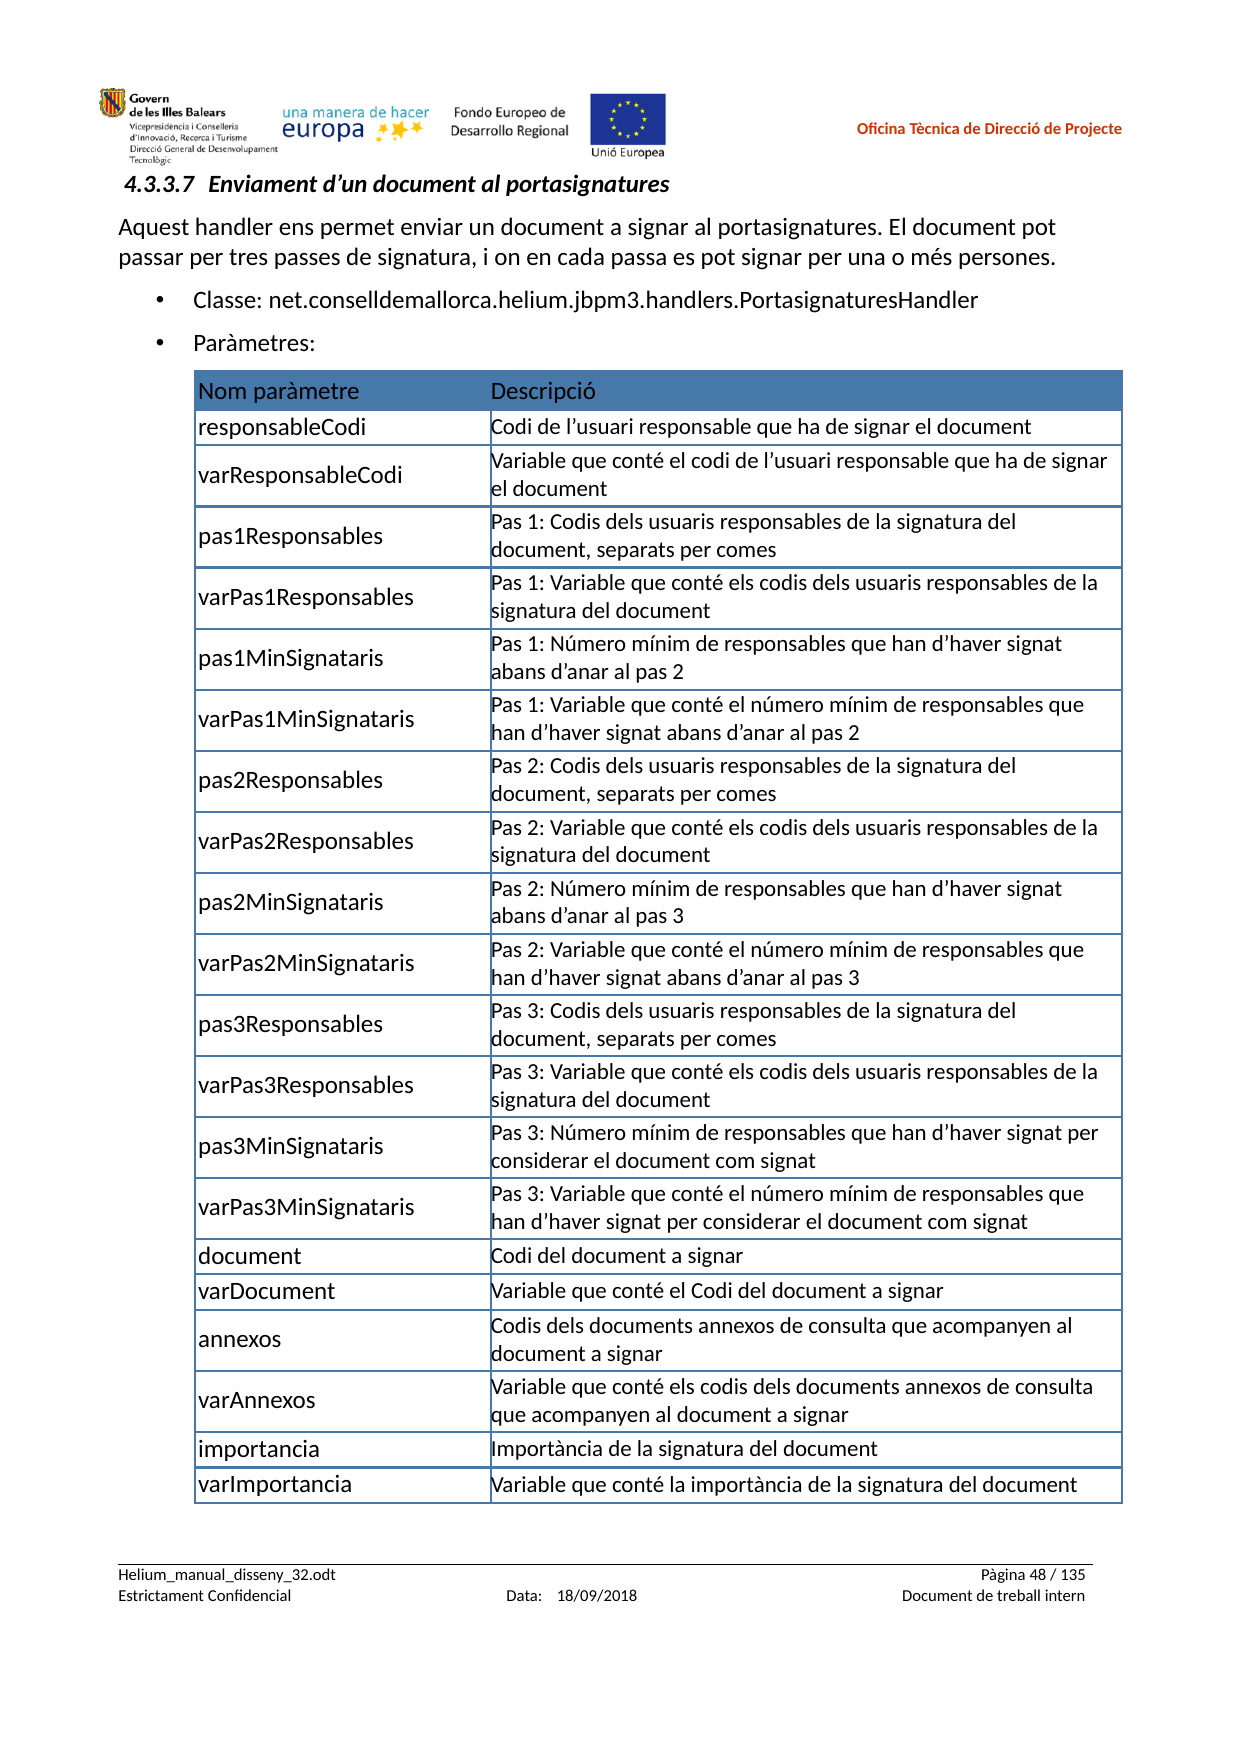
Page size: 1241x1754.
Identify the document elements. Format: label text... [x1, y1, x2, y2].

table_cell Pas 3: Número mínim de responsables que han d’haver signat per considerar el document com signat [492, 1118, 1121, 1177]
table_cell pas2MinSignataris [196, 874, 490, 933]
table_cell Importància de la signatura del document [492, 1433, 1121, 1466]
table_cell varResponsableCodi [196, 446, 490, 505]
table_cell document [196, 1240, 490, 1273]
table_cell Pas 1: Número mínim de responsables que han d’haver signat abans d’anar al pas 2 [492, 630, 1121, 688]
table_cell varPas3MinSignataris [196, 1179, 490, 1238]
table_cell varImportancia [196, 1469, 490, 1502]
table_cell pas2Responsables [196, 752, 490, 811]
table_cell Variable que conté el Codi del document a signar [492, 1275, 1121, 1309]
table_cell pas3MinSignataris [196, 1118, 490, 1177]
table_cell Pas 3: Codis dels usuaris responsables de la signatura del document, separats per comes [492, 996, 1121, 1055]
table_cell varPas1Responsables [196, 569, 490, 627]
subtitle Enviament d’un document al portasignatures [118, 168, 1122, 198]
table_cell varPas2MinSignataris [196, 935, 490, 994]
table_cell Codis dels documents annexos de consulta que acompanyen al document a signar [492, 1311, 1121, 1370]
table_cell varAnnexos [196, 1372, 490, 1431]
table_cell Pas 1: Variable que conté els codis dels usuaris responsables de la signatura del document [492, 569, 1121, 627]
list Paràmetres: [156, 327, 1122, 358]
table_cell annexos [196, 1311, 490, 1370]
table_cell Pas 2: Número mínim de responsables que han d’haver signat abans d’anar al pas 3 [492, 874, 1121, 933]
table_cell pas3Responsables [196, 996, 490, 1055]
table_cell pas1MinSignataris [196, 630, 490, 688]
table_cell Pas 3: Variable que conté els codis dels usuaris responsables de la signatura del document [492, 1057, 1121, 1116]
table_cell Pas 2: Codis dels usuaris responsables de la signatura del document, separats per comes [492, 752, 1121, 811]
table_header Descripció [492, 373, 1121, 409]
table_cell Pas 3: Variable que conté el número mínim de responsables que han d’haver signat per considerar el document com signat [492, 1179, 1121, 1238]
table_cell varPas2Responsables [196, 813, 490, 872]
table_cell varDocument [196, 1275, 490, 1309]
table_cell Codi del document a signar [492, 1240, 1121, 1273]
table_cell Pas 2: Variable que conté els codis dels usuaris responsables de la signatura del document [492, 813, 1121, 872]
table_cell importancia [196, 1433, 490, 1466]
table_cell Variable que conté la importància de la signatura del document [492, 1469, 1121, 1502]
picture [99, 87, 668, 166]
table_cell pas1Responsables [196, 508, 490, 566]
table_cell Variable que conté els codis dels documents annexos de consulta que acompanyen al document a signar [492, 1372, 1121, 1431]
table_cell Pas 1: Variable que conté el número mínim de responsables que han d’haver signat abans d’anar al pas 2 [492, 691, 1121, 749]
table_header Nom paràmetre [196, 373, 490, 409]
list Classe: net.conselldemallorca.helium.jbpm3.handlers.PortasignaturesHandler [156, 284, 1122, 315]
table_cell Codi de l’usuari responsable que ha de signar el document [492, 411, 1121, 444]
table_cell Pas 1: Codis dels usuaris responsables de la signatura del document, separats per comes [492, 508, 1121, 566]
text Aquest handler ens permet enviar un document a signar al portasignatures. El document pot passar per tres passes de signatura, i on en cada passa es pot signar per una o més persones. [118, 211, 1122, 272]
table_cell Variable que conté el codi de l’usuari responsable que ha de signar el document [492, 446, 1121, 505]
table_cell varPas1MinSignataris [196, 691, 490, 749]
table_cell Pas 2: Variable que conté el número mínim de responsables que han d’haver signat abans d’anar al pas 3 [492, 935, 1121, 994]
table_cell varPas3Responsables [196, 1057, 490, 1116]
table_cell responsableCodi [196, 411, 490, 444]
